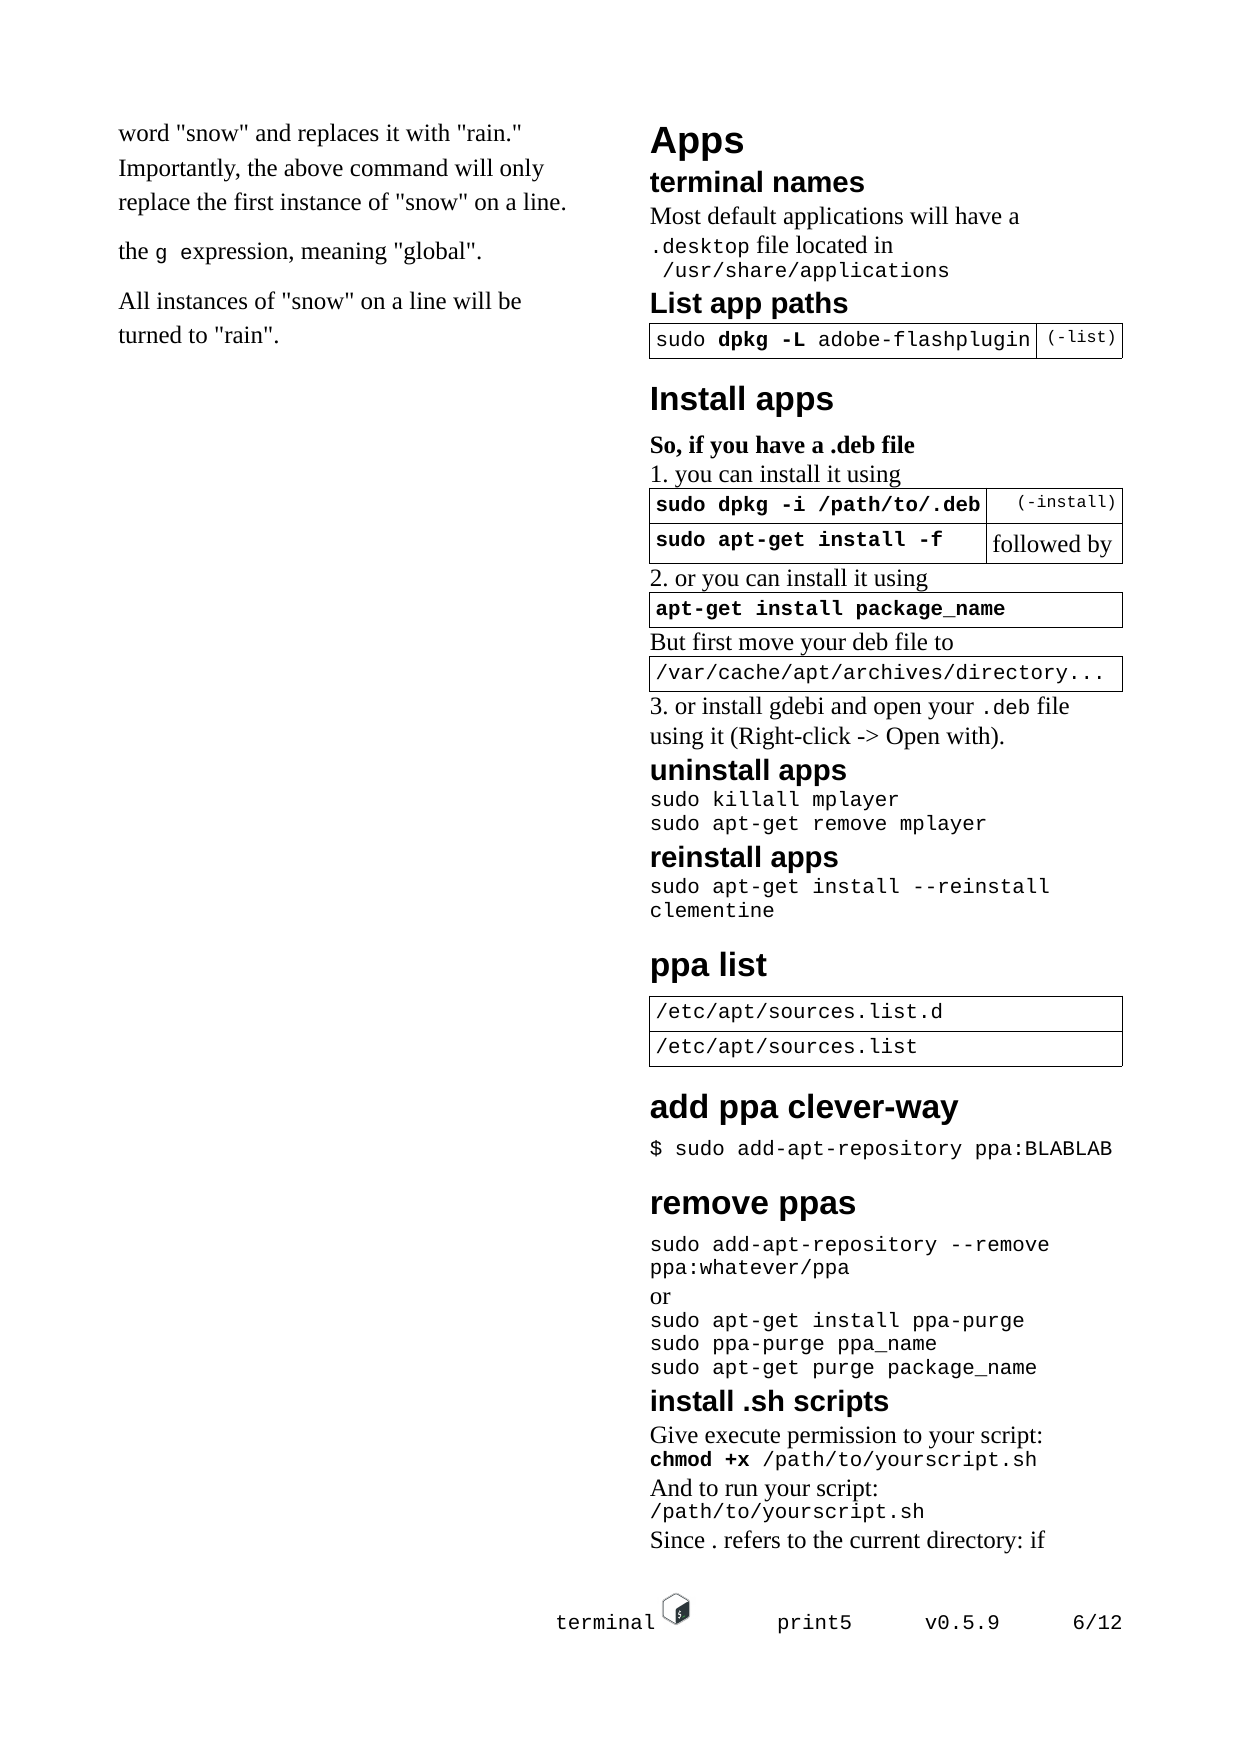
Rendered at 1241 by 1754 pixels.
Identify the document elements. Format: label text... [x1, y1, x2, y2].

table_header /var/cache/apt/archives/directory... [650, 657, 1122, 691]
text sudo killall mplayer [649, 789, 1122, 813]
table_header apt-get install package_name [650, 593, 1122, 627]
text sudo add-apt-repository --remove ppa:whatever/ppa [649, 1234, 1122, 1281]
subtitle reinstall apps [649, 839, 1122, 873]
text 2. or you can install it using [649, 564, 1122, 592]
text chmod +x /path/to/yourscript.sh [649, 1449, 1122, 1473]
table_header sudo dpkg -L adobe-flashplugin [650, 324, 1036, 358]
text /usr/share/applications [649, 260, 1122, 283]
text And to run your script: [649, 1473, 1122, 1501]
text word "snow" and replaces it with "rain." Importantly, the above command will only replace the first instance of "snow" on a line. [118, 118, 591, 216]
text sudo apt-get purge package_name [649, 1357, 1122, 1381]
text Since . refers to the current directory: if [649, 1525, 1122, 1554]
text /path/to/yourscript.sh [649, 1501, 1122, 1525]
subtitle List app paths [649, 286, 1122, 320]
table_header (-install) [987, 489, 1122, 523]
text the g expression, meaning "global". [118, 236, 591, 266]
subtitle add ppa clever-way [649, 1087, 1122, 1126]
table_header /etc/apt/sources.list.d [650, 997, 1122, 1031]
subtitle remove ppas [649, 1182, 1122, 1221]
text All instances of "snow" on a line will be turned to "rain". [118, 286, 591, 349]
subtitle ppa list [649, 944, 1122, 983]
subtitle Apps [649, 118, 1122, 162]
table_cell followed by [987, 524, 1122, 563]
text Most default applications will have a .desktop file located in [649, 201, 1122, 260]
picture [655, 1588, 697, 1630]
text But first move your deb file to [649, 628, 1122, 656]
text sudo ppa-purge ppa_name [649, 1333, 1122, 1357]
subtitle install .sh scripts [649, 1383, 1122, 1417]
text 3. or install gdebi and open your .deb file using it (Right-click -> Open with). [649, 692, 1122, 750]
table_header sudo dpkg -i /path/to/.deb [650, 489, 986, 523]
text 1. you can install it using [649, 459, 1122, 488]
table_cell /etc/apt/sources.list [650, 1032, 1122, 1066]
subtitle Install apps [649, 379, 1122, 418]
text sudo apt-get install --reinstall clementine [649, 876, 1122, 923]
table_cell sudo apt-get install -f [650, 524, 986, 563]
text sudo apt-get install ppa-purge [649, 1310, 1122, 1333]
text So, if you have a .deb file [649, 430, 1122, 459]
table_header (-list) [1037, 324, 1122, 358]
text or [649, 1281, 1122, 1310]
subtitle uninstall apps [649, 753, 1122, 786]
text $ sudo add-apt-repository ppa:BLABLAB [649, 1138, 1122, 1162]
subtitle terminal names [649, 165, 1122, 198]
text sudo apt-get remove mplayer [649, 813, 1122, 837]
text Give execute permission to your script: [649, 1420, 1122, 1449]
